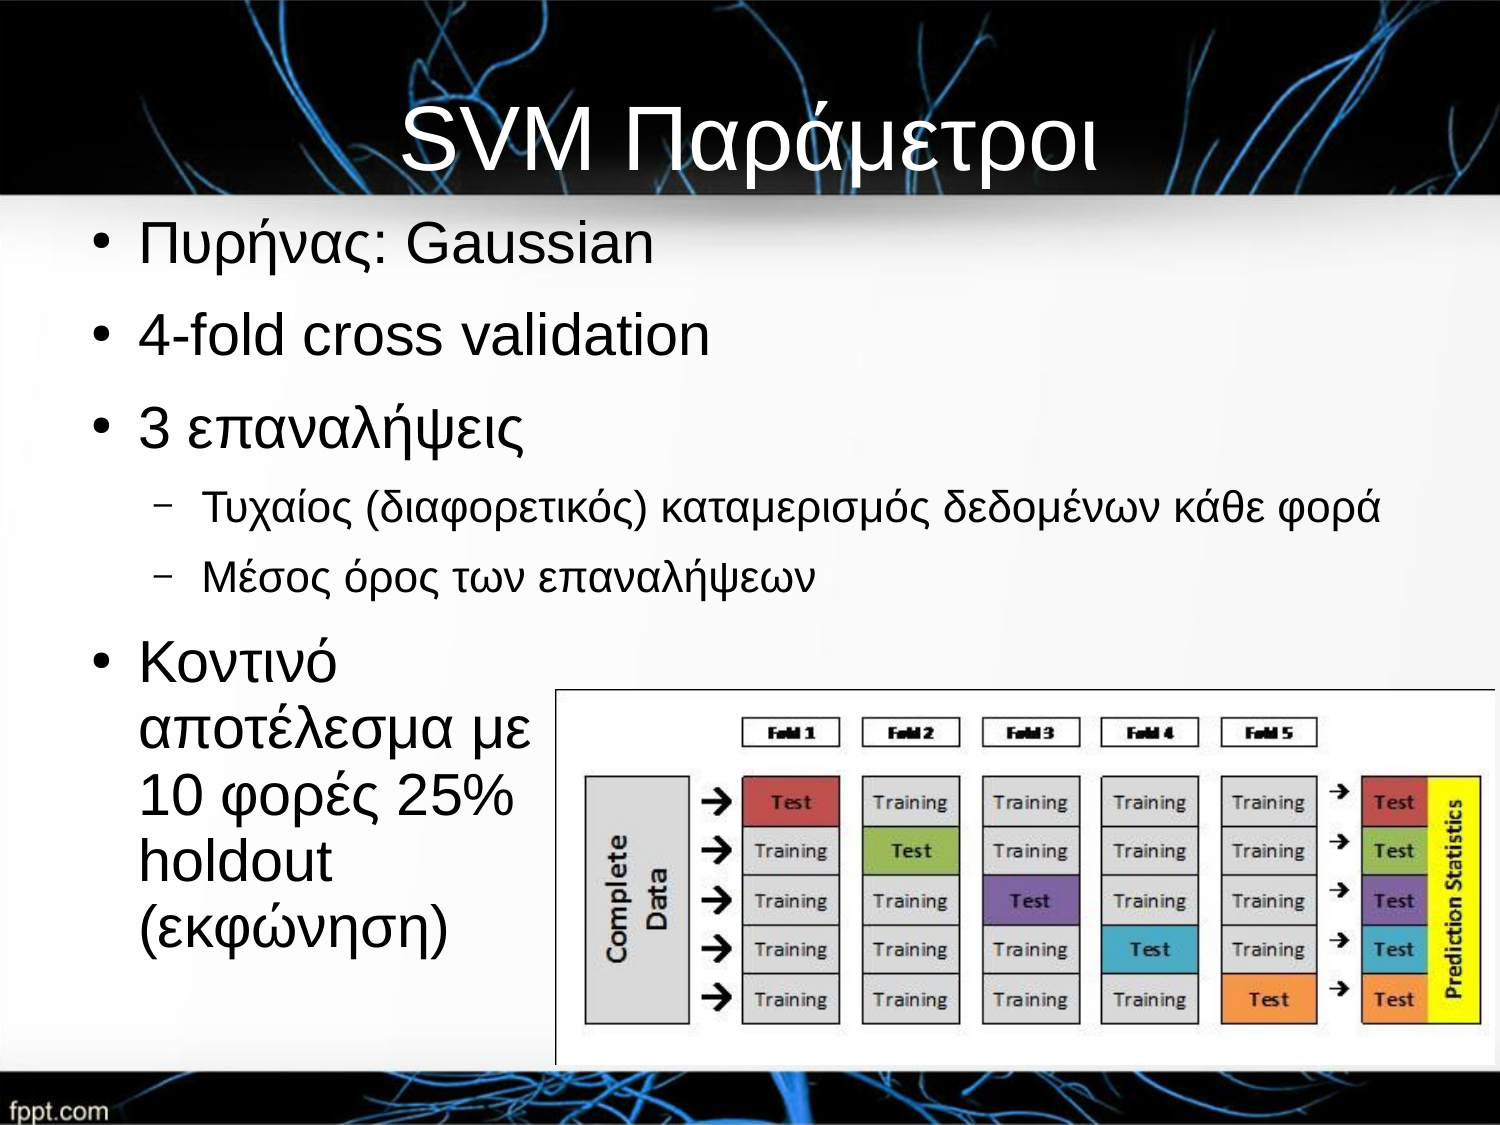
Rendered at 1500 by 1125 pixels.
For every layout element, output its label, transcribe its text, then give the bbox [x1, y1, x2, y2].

picture [0, 0, 1500, 1125]
title SVM Παράμετροι [75, 44, 1425, 209]
list Πυρήνας: Gaussian 4-fold cross validation 3 επαναλήψεις Τυχαίος (διαφορετικός) καταμερισμός δεδομένων κάθε φορά Μέσος όρος των επαναλήψεων Κοντινό αποτέλεσμα με 10 φορές 25% holdout (εκφώνηση) [75, 209, 1426, 961]
